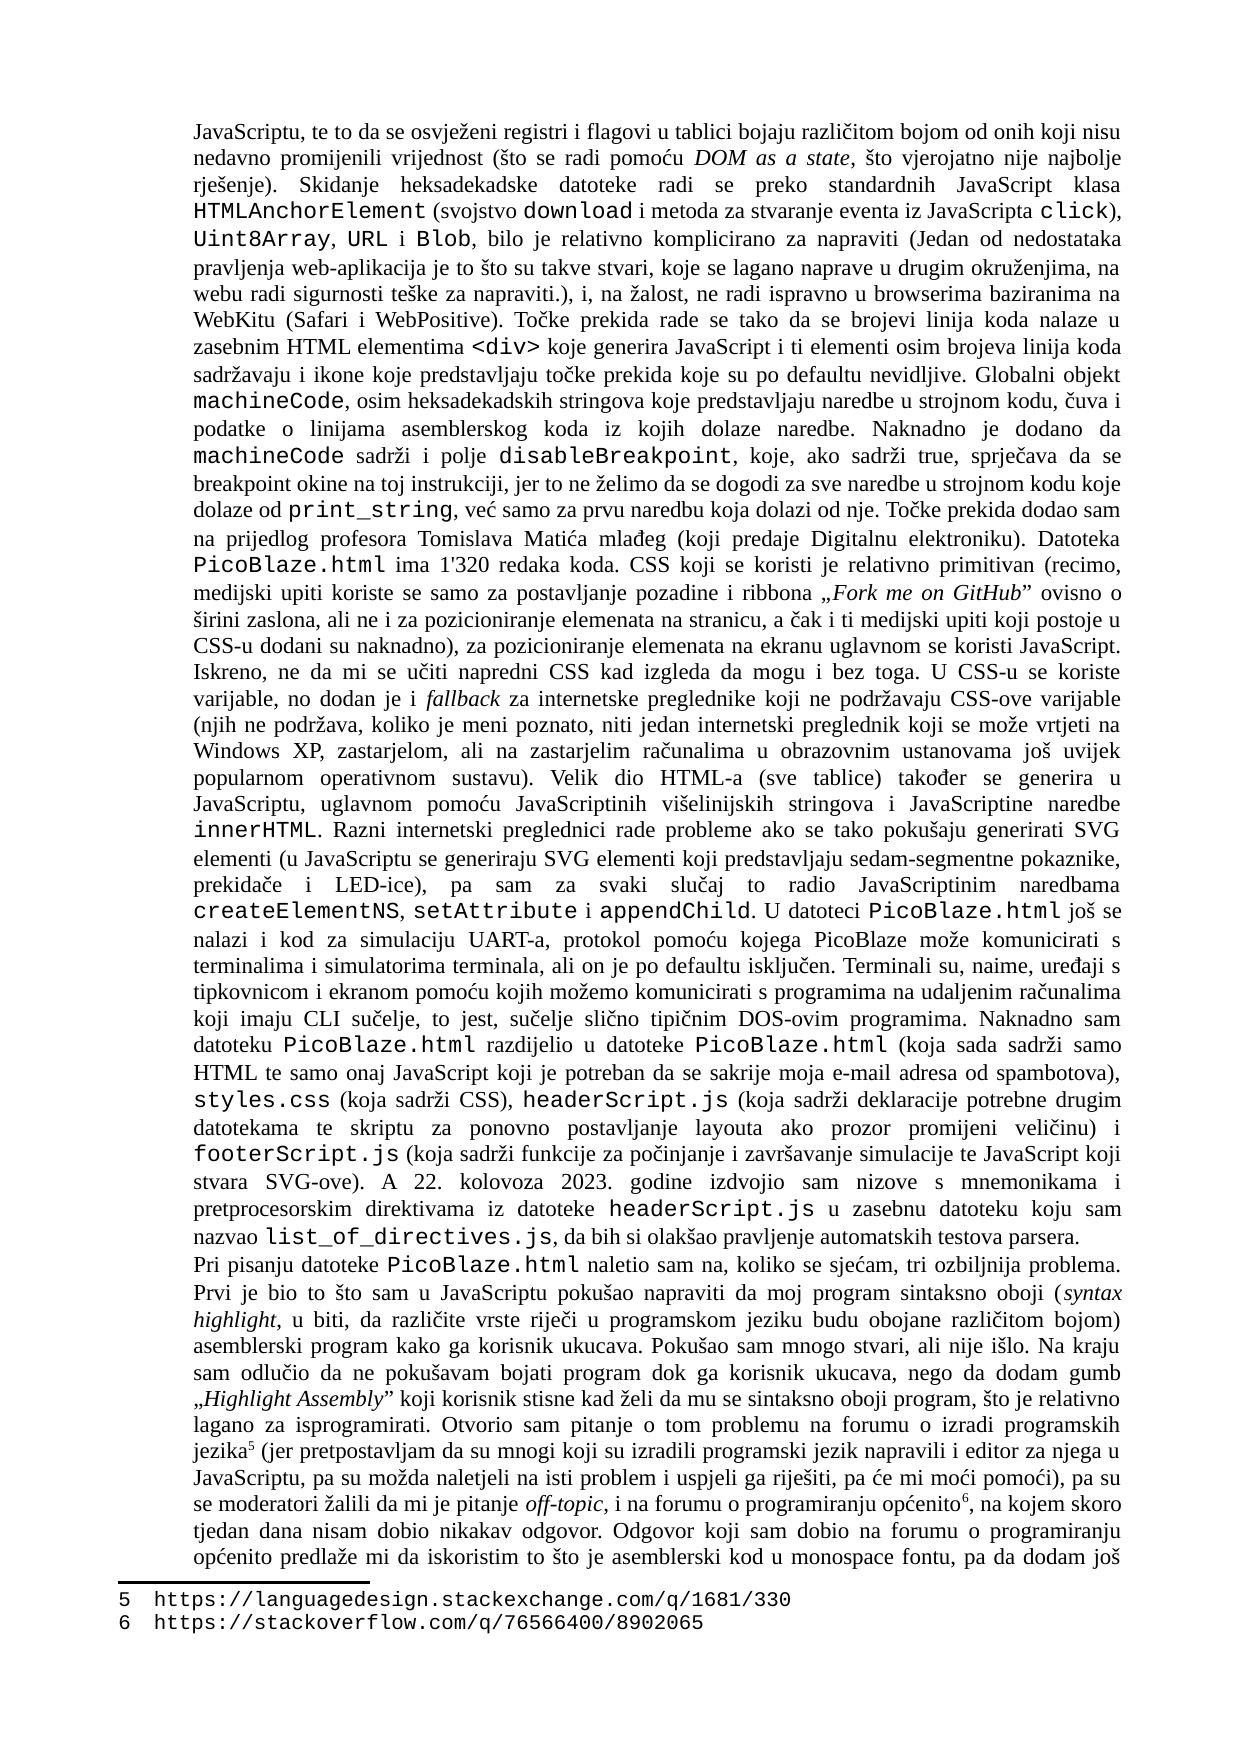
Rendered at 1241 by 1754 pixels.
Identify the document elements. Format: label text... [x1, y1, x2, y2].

list Pri pisanju datoteke PicoBlaze.html naletio sam na, koliko se sjećam, tri ozbiljnija problema. Prvi je bio to što sam u JavaScriptu pokušao napraviti da moj program sintaksno oboji (syntax highlight, u biti, da različite vrste riječi u programskom jeziku budu obojane različitom bojom) asemblerski program kako ga korisnik ukucava. Pokušao sam mnogo stvari, ali nije išlo. Na kraju sam odlučio da ne pokušavam bojati program dok ga korisnik ukucava, nego da dodam gumb „Highlight Assembly” koji korisnik stisne kad želi da mu se sintaksno oboji program, što je relativno lagano za isprogramirati. Otvorio sam pitanje o tom problemu na forumu o izradi programskih jezika (jer pretpostavljam da su mnogi koji su izradili programski jezik napravili i editor za njega u JavaScriptu, pa su možda naletjeli na isti problem i uspjeli ga riješiti, pa će mi moći pomoći), pa su se moderatori žalili da mi je pitanje off-topic, i na forumu o programiranju općenito, na kojem skoro tjedan dana nisam dobio nikakav odgovor. Odgovor koji sam dobio na forumu o programiranju općenito predlaže mi da iskoristim to što je asemblerski kod u monospace fontu, pa da dodam još [156, 1251, 1122, 1569]
list https://languagedesign.stackexchange.com/q/1681/330 [118, 1588, 1122, 1612]
list JavaScriptu, te to da se osvježeni registri i flagovi u tablici bojaju različitom bojom od onih koji nisu nedavno promijenili vrijednost (što se radi pomoću DOM as a state, što vjerojatno nije najbolje rješenje). Skidanje heksadekadske datoteke radi se preko standardnih JavaScript klasa HTMLAnchorElement (svojstvo download i metoda za stvaranje eventa iz JavaScripta click), Uint8Array, URL i Blob, bilo je relativno komplicirano za napraviti (Jedan od nedostataka pravljenja web-aplikacija je to što su takve stvari, koje se lagano naprave u drugim okruženjima, na webu radi sigurnosti teške za napraviti.), i, na žalost, ne radi ispravno u browserima baziranima na WebKitu (Safari i WebPositive). Točke prekida rade se tako da se brojevi linija koda nalaze u zasebnim HTML elementima <div> koje generira JavaScript i ti elementi osim brojeva linija koda sadržavaju i ikone koje predstavljaju točke prekida koje su po defaultu nevidljive. Globalni objekt machineCode, osim heksadekadskih stringova koje predstavljaju naredbe u strojnom kodu, čuva i podatke o linijama asemblerskog koda iz kojih dolaze naredbe. Naknadno je dodano da machineCode sadrži i polje disableBreakpoint, koje, ako sadrži true, sprječava da se breakpoint okine na toj instrukciji, jer to ne želimo da se dogodi za sve naredbe u strojnom kodu koje dolaze od print_string, već samo za prvu naredbu koja dolazi od nje. Točke prekida dodao sam na prijedlog profesora Tomislava Matića mlađeg (koji predaje Digitalnu elektroniku). Datoteka PicoBlaze.html ima 1'320 redaka koda. CSS koji se koristi je relativno primitivan (recimo, medijski upiti koriste se samo za postavljanje pozadine i ribbona „Fork me on GitHub” ovisno o širini zaslona, ali ne i za pozicioniranje elemenata na stranicu, a čak i ti medijski upiti koji postoje u CSS-u dodani su naknadno), za pozicioniranje elemenata na ekranu uglavnom se koristi JavaScript. Iskreno, ne da mi se učiti napredni CSS kad izgleda da mogu i bez toga. U CSS-u se koriste varijable, no dodan je i fallback za internetske preglednike koji ne podržavaju CSS-ove varijable (njih ne podržava, koliko je meni poznato, niti jedan internetski preglednik koji se može vrtjeti na Windows XP, zastarjelom, ali na zastarjelim računalima u obrazovnim ustanovama još uvijek popularnom operativnom sustavu). Velik dio HTML-a (sve tablice) također se generira u JavaScriptu, uglavnom pomoću JavaScriptinih višelinijskih stringova i JavaScriptine naredbe innerHTML. Razni internetski preglednici rade probleme ako se tako pokušaju generirati SVG elementi (u JavaScriptu se generiraju SVG elementi koji predstavljaju sedam-segmentne pokaznike, prekidače i LED-ice), pa sam za svaki slučaj to radio JavaScriptinim naredbama createElementNS, setAttribute i appendChild. U datoteci PicoBlaze.html još se nalazi i kod za simulaciju UART-a, protokol pomoću kojega PicoBlaze može komunicirati s terminalima i simulatorima terminala, ali on je po defaultu isključen. Terminali su, naime, uređaji s tipkovnicom i ekranom pomoću kojih možemo komunicirati s programima na udaljenim računalima koji imaju CLI sučelje, to jest, sučelje slično tipičnim DOS-ovim programima. Naknadno sam datoteku PicoBlaze.html razdijelio u datoteke PicoBlaze.html (koja sada sadrži samo HTML te samo onaj JavaScript koji je potreban da se sakrije moja e-mail adresa od spambotova), styles.css (koja sadrži CSS), headerScript.js (koja sadrži deklaracije potrebne drugim datotekama te skriptu za ponovno postavljanje layouta ako prozor promijeni veličinu) i footerScript.js (koja sadrži funkcije za počinjanje i završavanje simulacije te JavaScript koji stvara SVG-ove). A 22. kolovoza 2023. godine izdvojio sam nizove s mnemonikama i pretprocesorskim direktivama iz datoteke headerScript.js u zasebnu datoteku koju sam nazvao list_of_directives.js, da bih si olakšao pravljenje automatskih testova parsera. [156, 118, 1122, 1251]
list https://stackoverflow.com/q/76566400/8902065 [118, 1612, 1122, 1636]
